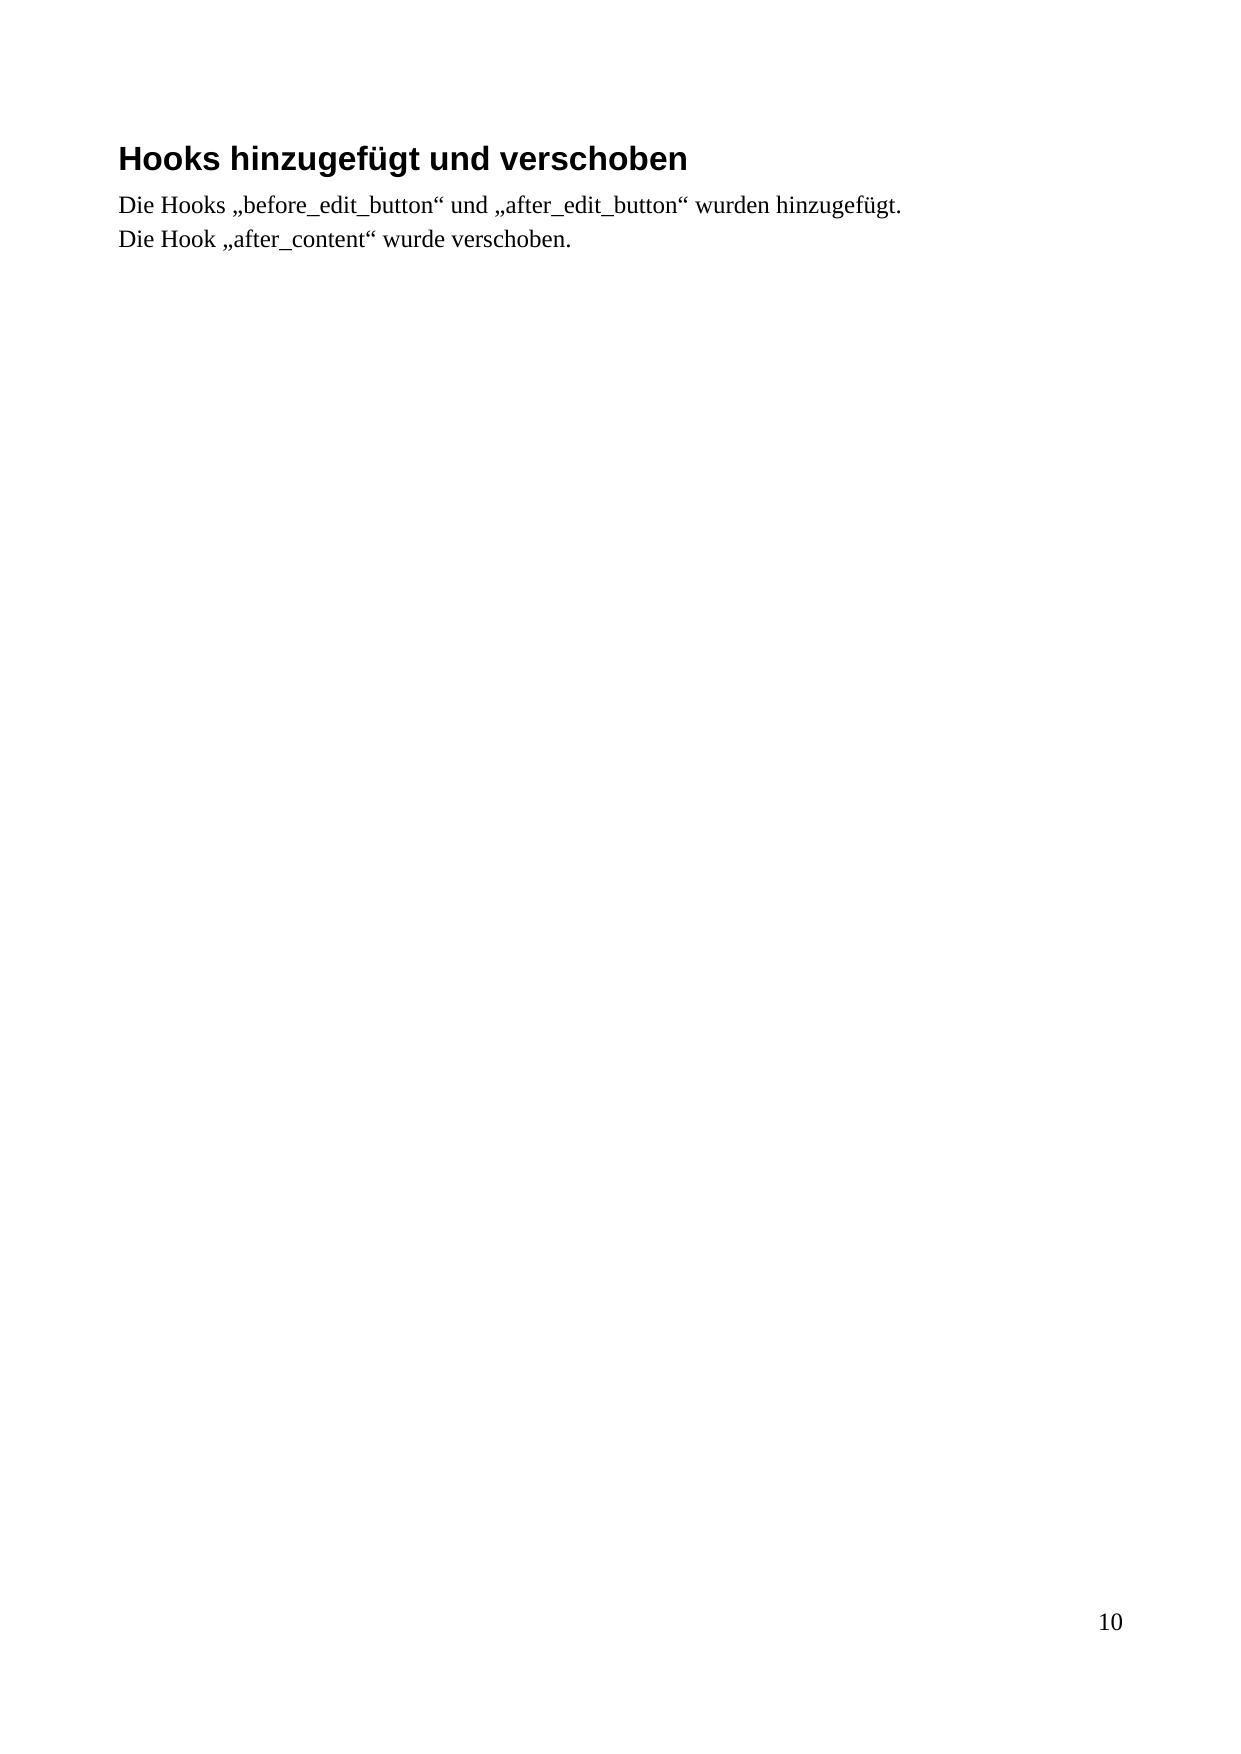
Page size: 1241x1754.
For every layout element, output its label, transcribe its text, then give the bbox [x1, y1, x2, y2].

text Die Hooks „before_edit_button“ und „after_edit_button“ wurden hinzugefügt. Die Hook „after_content“ wurde verschoben. [118, 190, 1123, 253]
subtitle Hooks hinzugefügt und verschoben [118, 139, 1123, 178]
